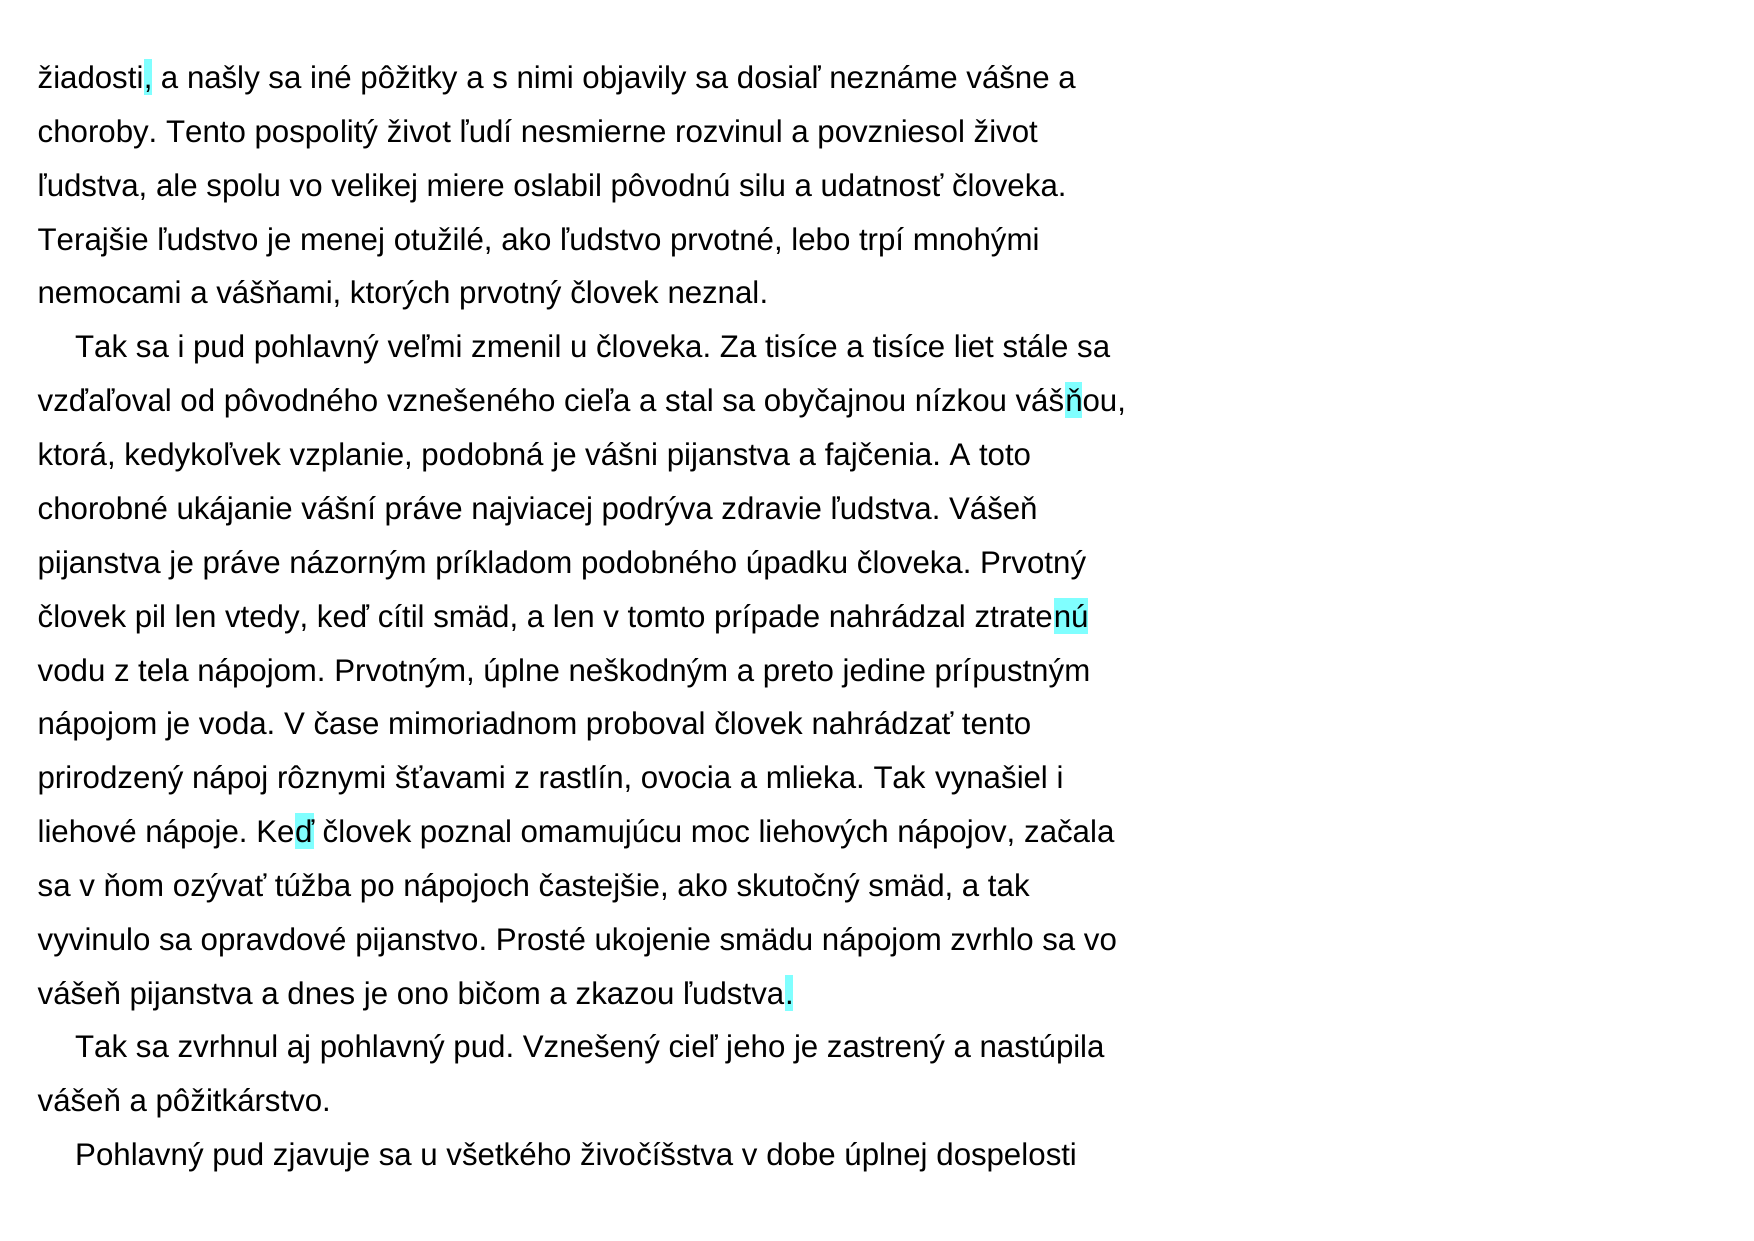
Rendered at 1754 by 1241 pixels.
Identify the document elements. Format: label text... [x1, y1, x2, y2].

text Tak sa zvrhnul aj pohlavný pud. Vznešený cieľ jeho je zastrený a nastúpila vášeň a pôžitkárstvo. [37, 1028, 1130, 1118]
text žiadosti, a našly sa iné pôžitky a s nimi objavily sa dosiaľ neznáme vášne a choroby. Tento pospo­litý život ľudí nesmierne rozvinul a povzniesol život ľudstva, ale spolu vo velikej miere oslabil pôvodnú silu a udatnosť človeka. Terajšie ľudstvo je menej otužilé, ako ľudstvo prvotné, lebo trpí mnohými nemocami a vášňami, ktorých prvotný človek neznal. [37, 59, 1130, 311]
text Pohlavný pud zjavuje sa u všetkého živo­číšstva v dobe úplnej dospelosti [37, 1136, 1130, 1172]
text Tak sa i pud pohlavný veľmi zmenil u člo­veka. Za tisíce a tisíce liet stále sa vzďaľoval od pôvodného vznešeného cieľa a stal sa obyčajnou nízkou vášňou, ktorá, kedykoľvek vzplanie, po­dobná je vášni pijanstva a fajčenia. A toto chorobné ukájanie vášní práve najviacej podrýva zdravie ľudstva. Vášeň pijanstva je práve názor­ným príkladom podobného úpadku človeka. Prvotný človek pil len vtedy, keď cítil smäd, a len v tomto prípade nahrádzal ztratenú vodu z tela nápojom. Prvotným, úplne neškodným a preto jedine prí­pustným nápojom je voda. V čase mimoriadnom proboval človek nahrádzať tento prirodzený nápoj rôznymi šťavami z rastlín, ovocia a mlieka. Tak vynašiel i liehové nápoje. Keď človek poznal oma­mujúcu moc liehových nápojov, začala sa v ňom ozývať túžba po nápojoch častejšie, ako skutočný smäd, a tak vyvinulo sa opravdové pijanstvo. Prosté ukojenie smädu nápojom zvrhlo sa vo vášeň pijanstva a dnes je ono bičom a zkazou ľudstva. [37, 328, 1130, 1011]
